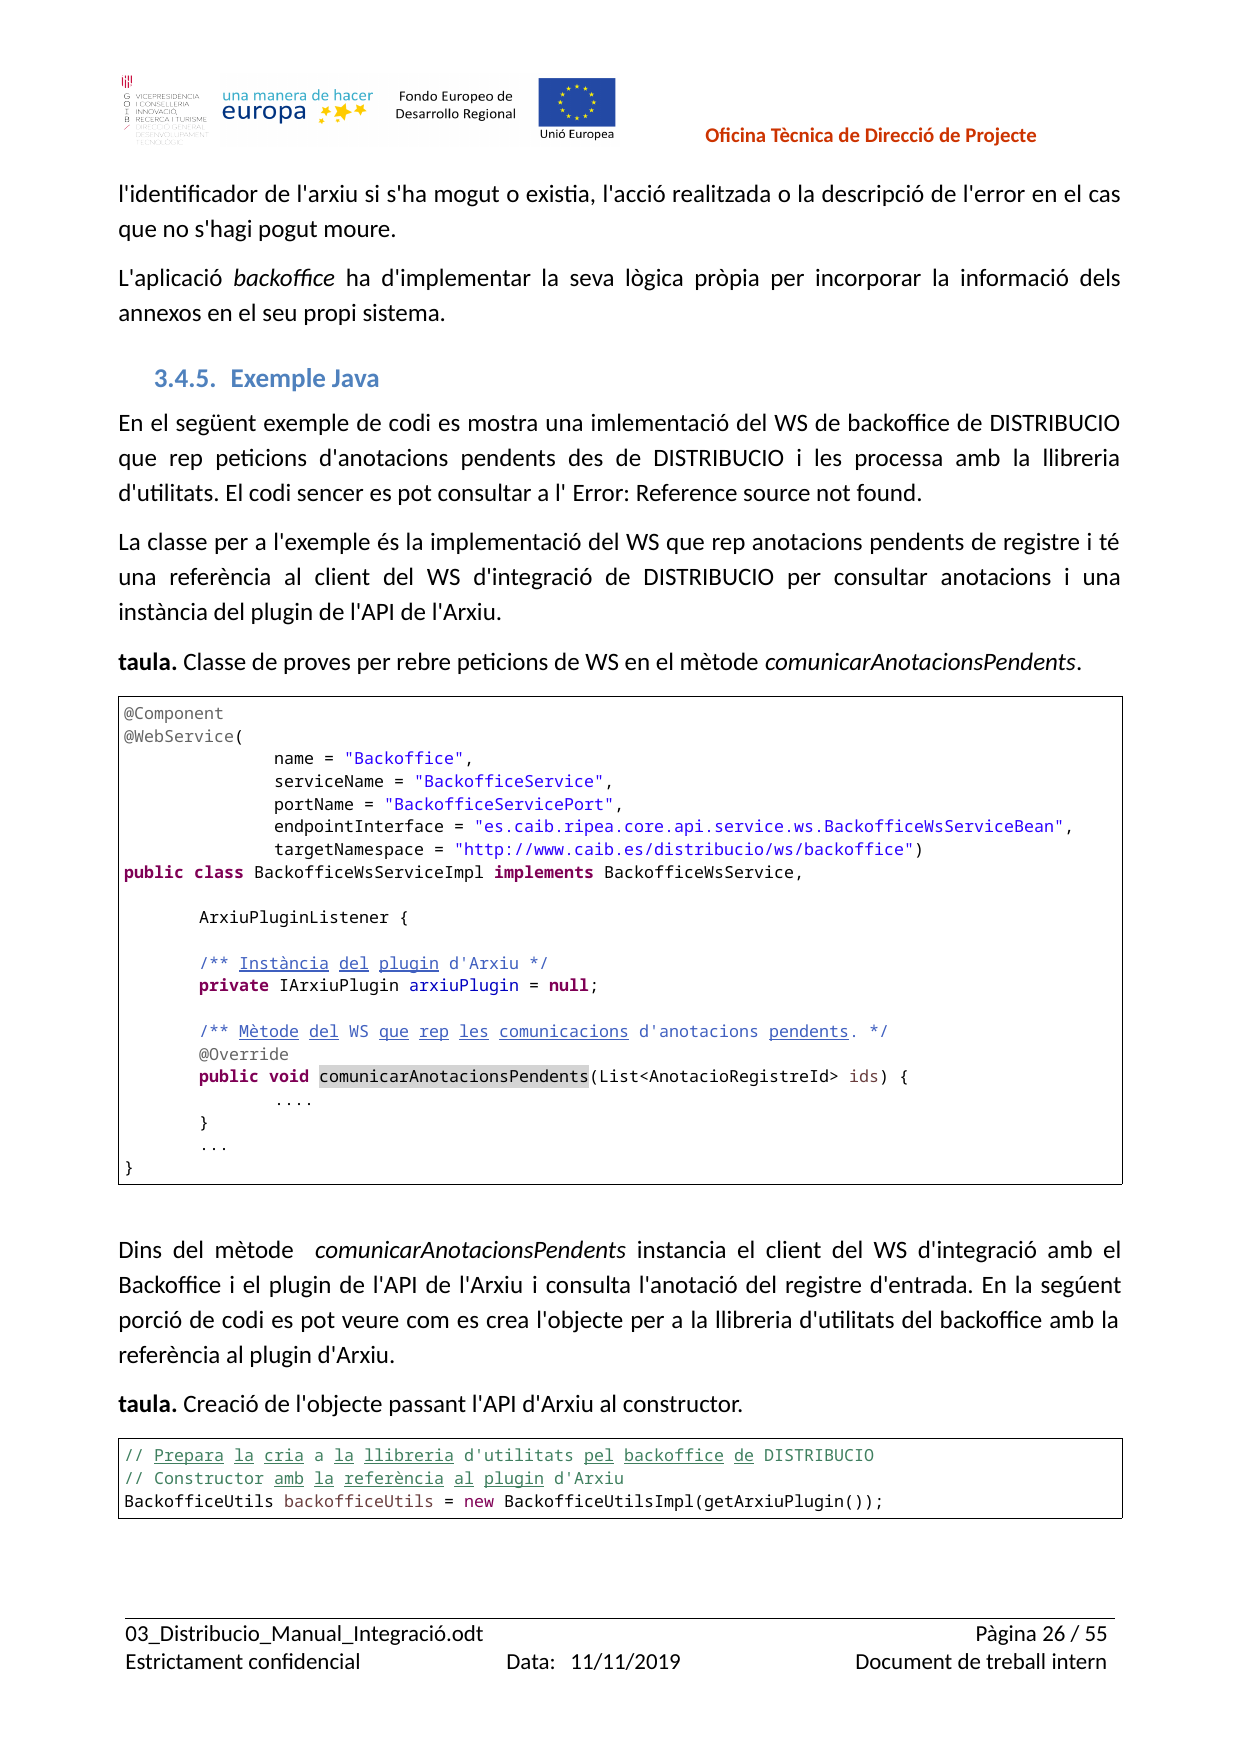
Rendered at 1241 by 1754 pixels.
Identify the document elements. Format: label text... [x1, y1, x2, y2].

text taula. Creació de l'objecte passant l'API d'Arxiu al constructor. [118, 1388, 1122, 1419]
table_header // Prepara la cria a la llibreria d'utilitats pel backoffice de DISTRIBUCIO // Constructor amb la referència al plugin d'Arxiu BackofficeUtils backofficeUtils = new BackofficeUtilsImpl(getArxiuPlugin()); [119, 1439, 1122, 1518]
text Dins del mètode comunicarAnotacionsPendents instancia el client del WS d'integració amb el Backoffice i el plugin de l'API de l'Arxiu i consulta l'anotació del registre d'entrada. En la segúent porció de codi es pot veure com es crea l'objecte per a la llibreria d'utilitats del backoffice amb la referència al plugin d'Arxiu. [118, 1234, 1122, 1369]
picture [118, 73, 213, 147]
text La classe per a l'exemple és la implementació del WS que rep anotacions pendents de registre i té una referència al client del WS d'integració de DISTRIBUCIO per consultar anotacions i una instància del plugin de l'API de l'Arxiu. [118, 527, 1122, 627]
text En el següent exemple de codi es mostra una imlementació del WS de backoffice de DISTRIBUCIO que rep peticions d'anotacions pendents des de DISTRIBUCIO i les processa amb la llibreria d'utilitats. El codi sencer es pot consultar a l' Error: Reference source not found. [118, 407, 1122, 507]
text L'aplicació backoffice ha d'implementar la seva lògica pròpia per incorporar la informació dels annexos en el seu propi sistema. [118, 262, 1122, 328]
subtitle Exemple Java [153, 361, 1122, 394]
table_header @Component @WebService( name = "Backoffice", serviceName = "BackofficeService", portName = "BackofficeServicePort", endpointInterface = "es.caib.ripea.core.api.service.ws.BackofficeWsServiceBean", targetNamespace = "http://www.caib.es/distribucio/ws/backoffice") public class BackofficeWsServiceImpl implements BackofficeWsService, ArxiuPluginListener { /** Instància del plugin d'Arxiu */ private IArxiuPlugin arxiuPlugin = null; /** Mètode del WS que rep les comunicacions d'anotacions pendents. */ @Override public void comunicarAnotacionsPendents(List<AnotacioRegistreId> ids) { .... } ... } [119, 697, 1122, 1184]
text taula. Classe de proves per rebre peticions de WS en el mètode comunicarAnotacionsPendents. [118, 646, 1122, 677]
picture [219, 73, 621, 147]
text l'identificador de l'arxiu si s'ha mogut o existia, l'acció realitzada o la descripció de l'error en el cas que no s'hagi pogut moure. [118, 178, 1122, 243]
